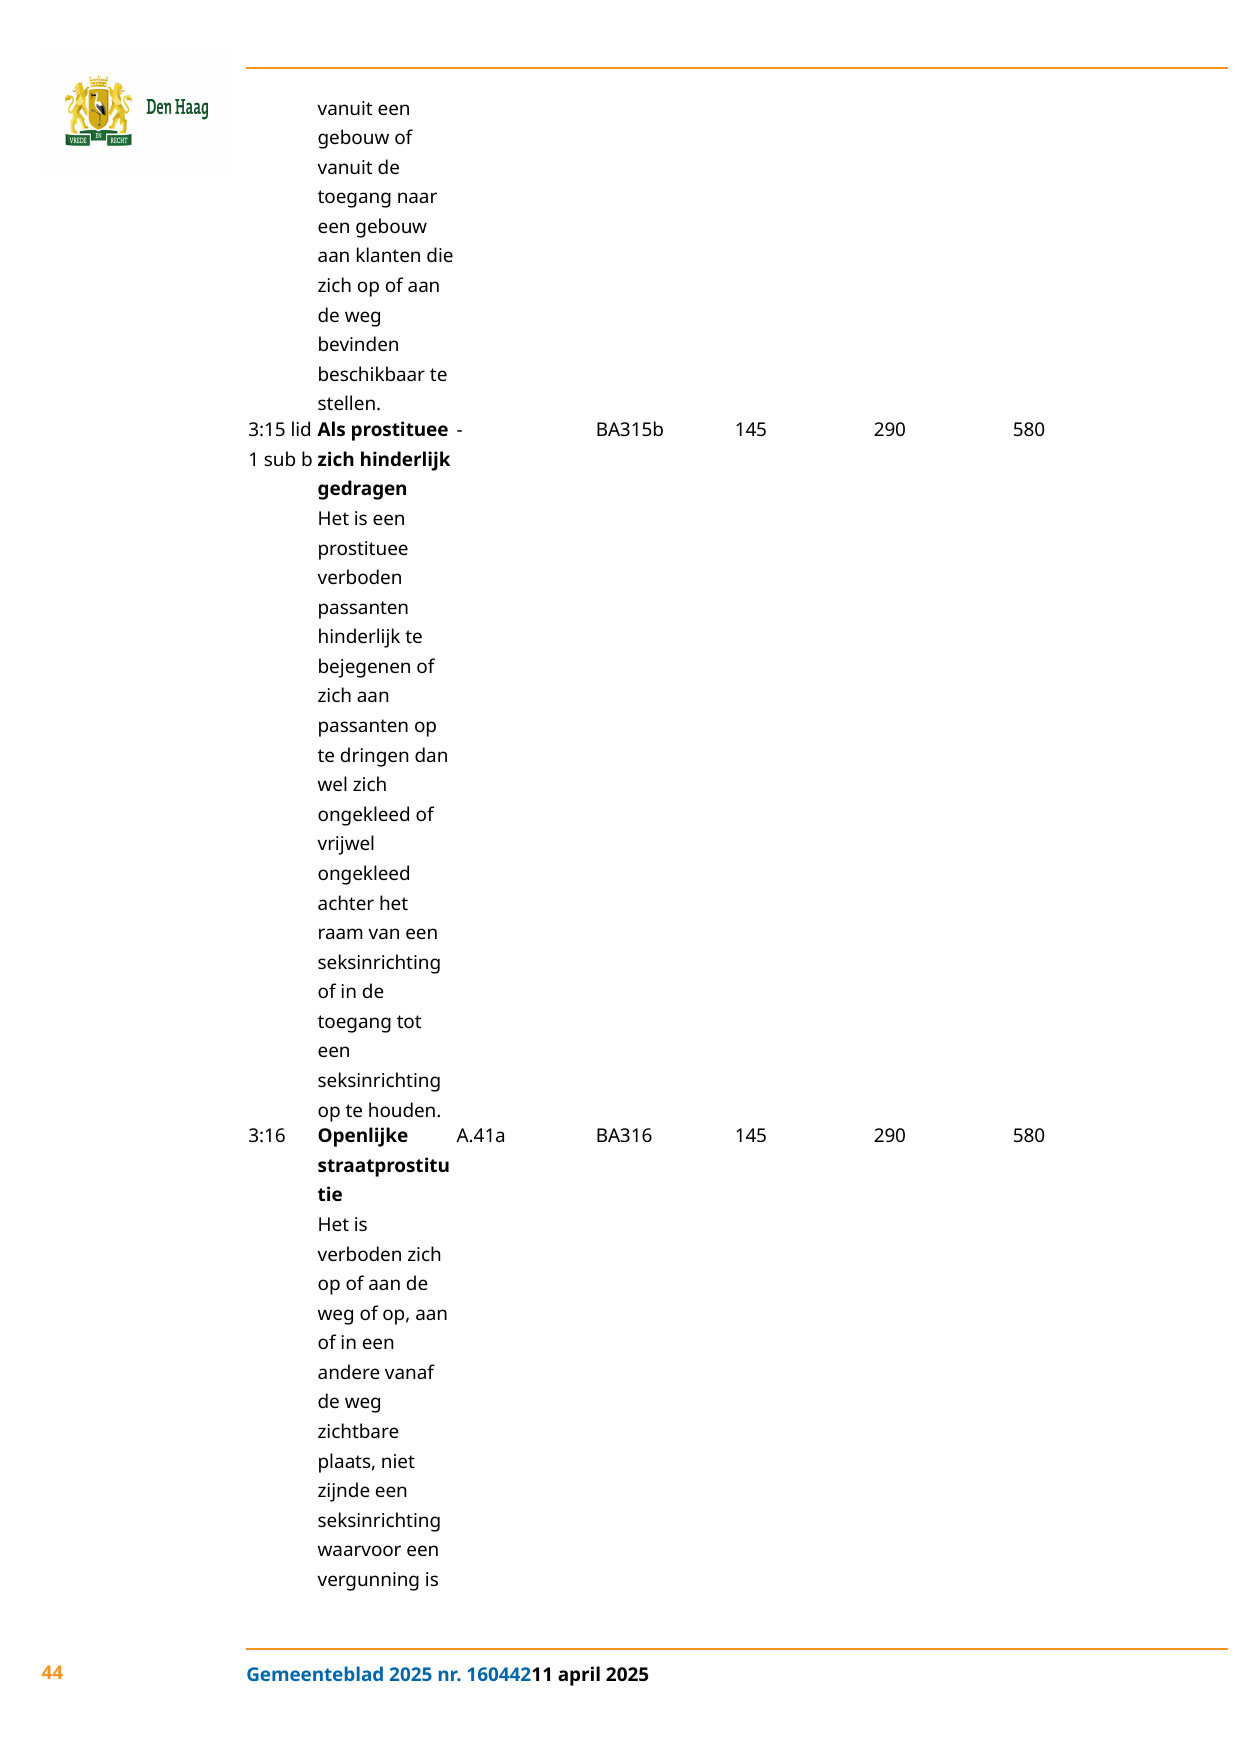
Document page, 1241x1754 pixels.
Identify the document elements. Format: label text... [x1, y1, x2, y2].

table_cell - [456, 95, 596, 416]
table_cell [735, 95, 873, 416]
table_cell 290 [874, 1123, 1013, 1592]
table_cell 145 [735, 416, 873, 1122]
picture [41, 47, 231, 172]
table_cell 145 [735, 1123, 873, 1592]
table_cell A.41a [456, 1123, 596, 1592]
table_cell Als prostituee zich hinderlijk gedragen Het is een prostituee verboden passanten hinderlijk te bejegenen of zich aan passanten op te dringen dan wel zich ongekleed of vrijwel ongekleed achter het raam van een seksinrichting of in de toegang tot een seksinrichting op te houden. [318, 416, 456, 1122]
table_cell 580 [1013, 416, 1152, 1122]
table_cell [1013, 95, 1152, 416]
table_cell vanuit een gebouw of vanuit de toegang naar een gebouw aan klanten die zich op of aan de weg bevinden beschikbaar te stellen. [318, 95, 456, 416]
table_cell BA316 [596, 1123, 734, 1592]
table_cell [596, 95, 734, 416]
table_cell [248, 95, 317, 416]
table_cell - [456, 416, 596, 1122]
table_cell 3:15 lid 1 sub b [248, 416, 317, 1122]
table_cell 290 [874, 416, 1013, 1122]
table_cell Openlijke straatprostitutie Het is verboden zich op of aan de weg of op, aan of in een andere vanaf de weg zichtbare plaats, niet zijnde een seksinrichting waarvoor een vergunning is [318, 1123, 456, 1592]
table_cell 3:16 [248, 1123, 317, 1592]
table_cell 580 [1013, 1123, 1152, 1592]
table_cell BA315b [596, 416, 734, 1122]
table_cell [874, 95, 1013, 416]
